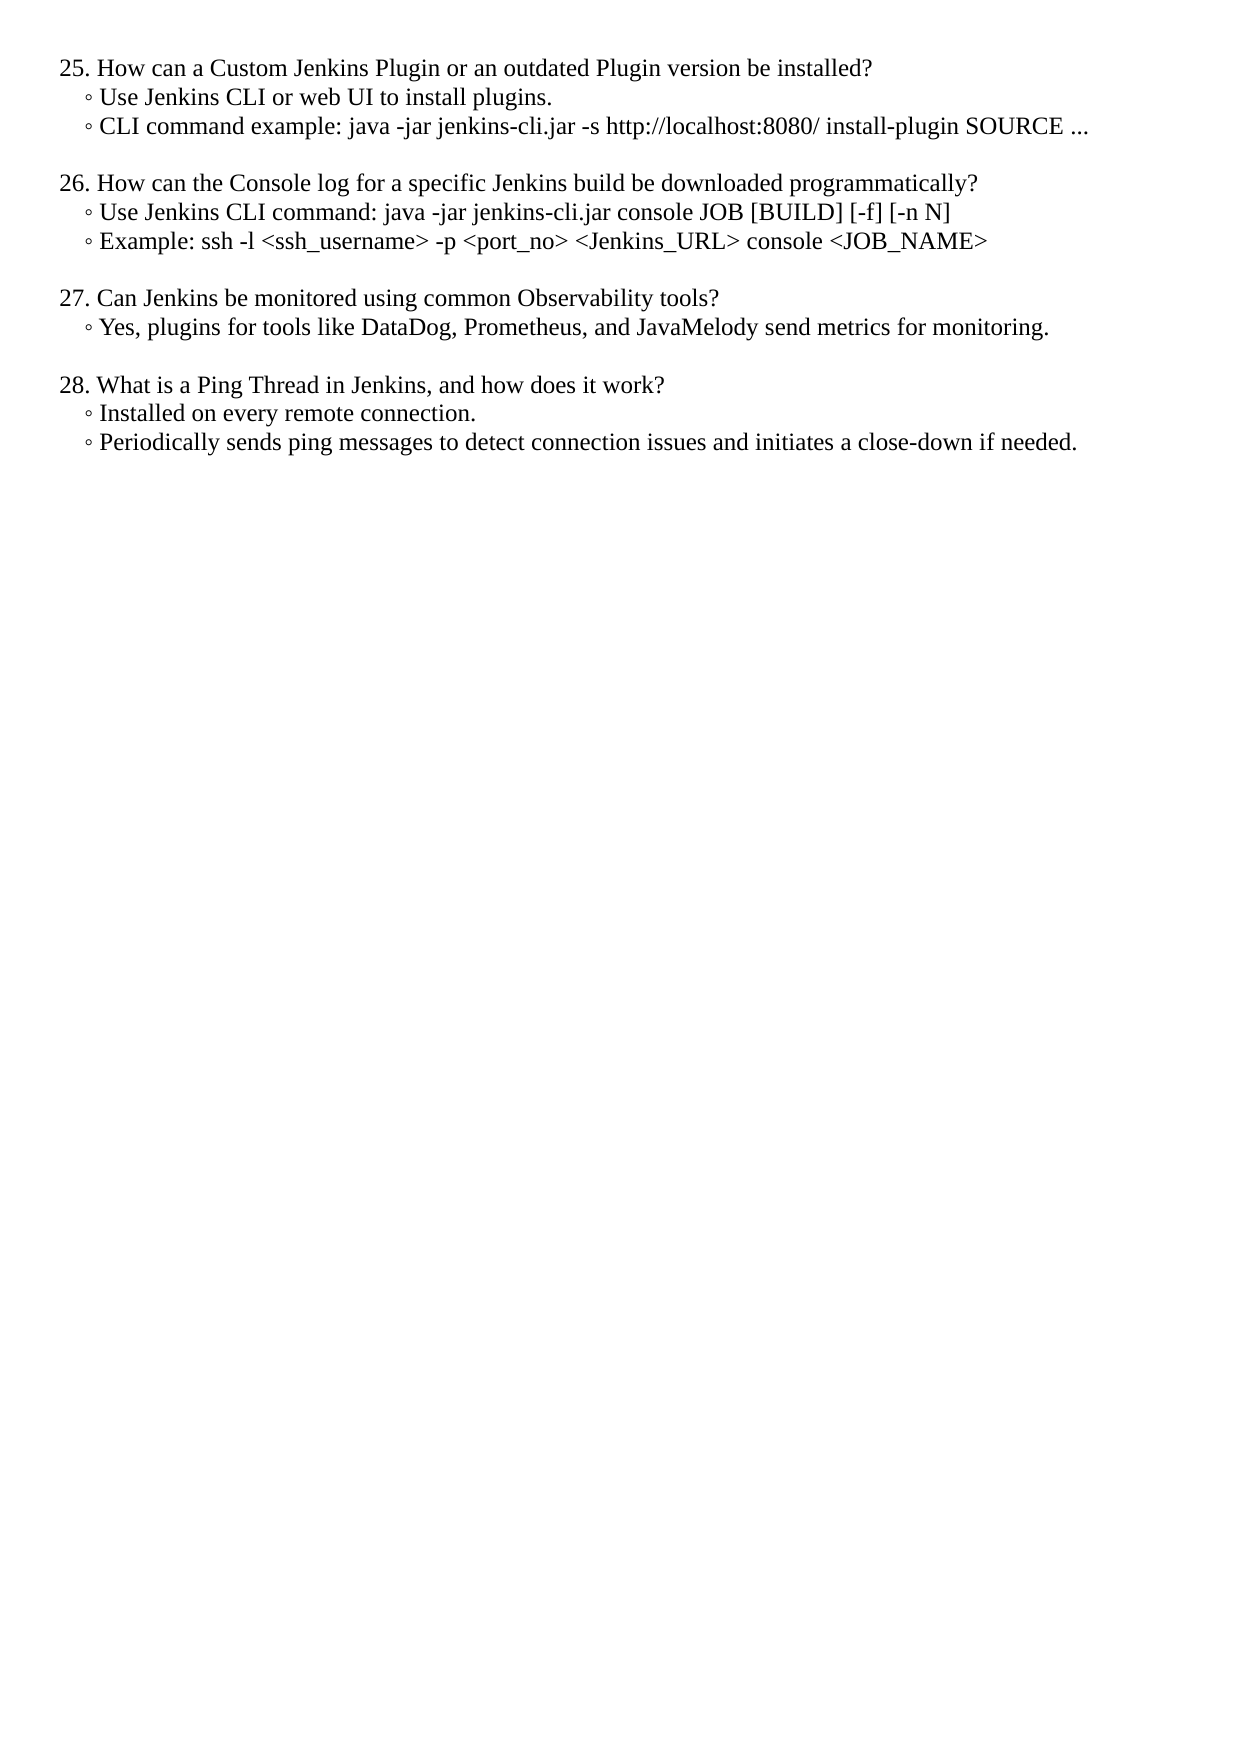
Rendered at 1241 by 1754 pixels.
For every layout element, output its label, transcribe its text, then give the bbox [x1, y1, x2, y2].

text 28. What is a Ping Thread in Jenkins, and how does it work? [59, 370, 1184, 398]
text ◦ Use Jenkins CLI command: java -jar jenkins-cli.jar console JOB [BUILD] [-f] [-n N] [59, 197, 1184, 226]
text ◦ Yes, plugins for tools like DataDog, Prometheus, and JavaMelody send metrics for monitoring. [59, 312, 1184, 341]
text ◦ CLI command example: java -jar jenkins-cli.jar -s http://localhost:8080/ install-plugin SOURCE ... [59, 111, 1184, 140]
text 25. How can a Custom Jenkins Plugin or an outdated Plugin version be installed? [59, 53, 1184, 82]
text ◦ Use Jenkins CLI or web UI to install plugins. [59, 82, 1184, 111]
text 26. How can the Console log for a specific Jenkins build be downloaded programmatically? [59, 168, 1184, 197]
text ◦ Installed on every remote connection. [59, 398, 1184, 427]
text 27. Can Jenkins be monitored using common Observability tools? [59, 283, 1184, 312]
text ◦ Example: ssh -l <ssh_username> -p <port_no> <Jenkins_URL> console <JOB_NAME> [59, 226, 1184, 255]
text ◦ Periodically sends ping messages to detect connection issues and initiates a close-down if needed. [59, 427, 1184, 456]
